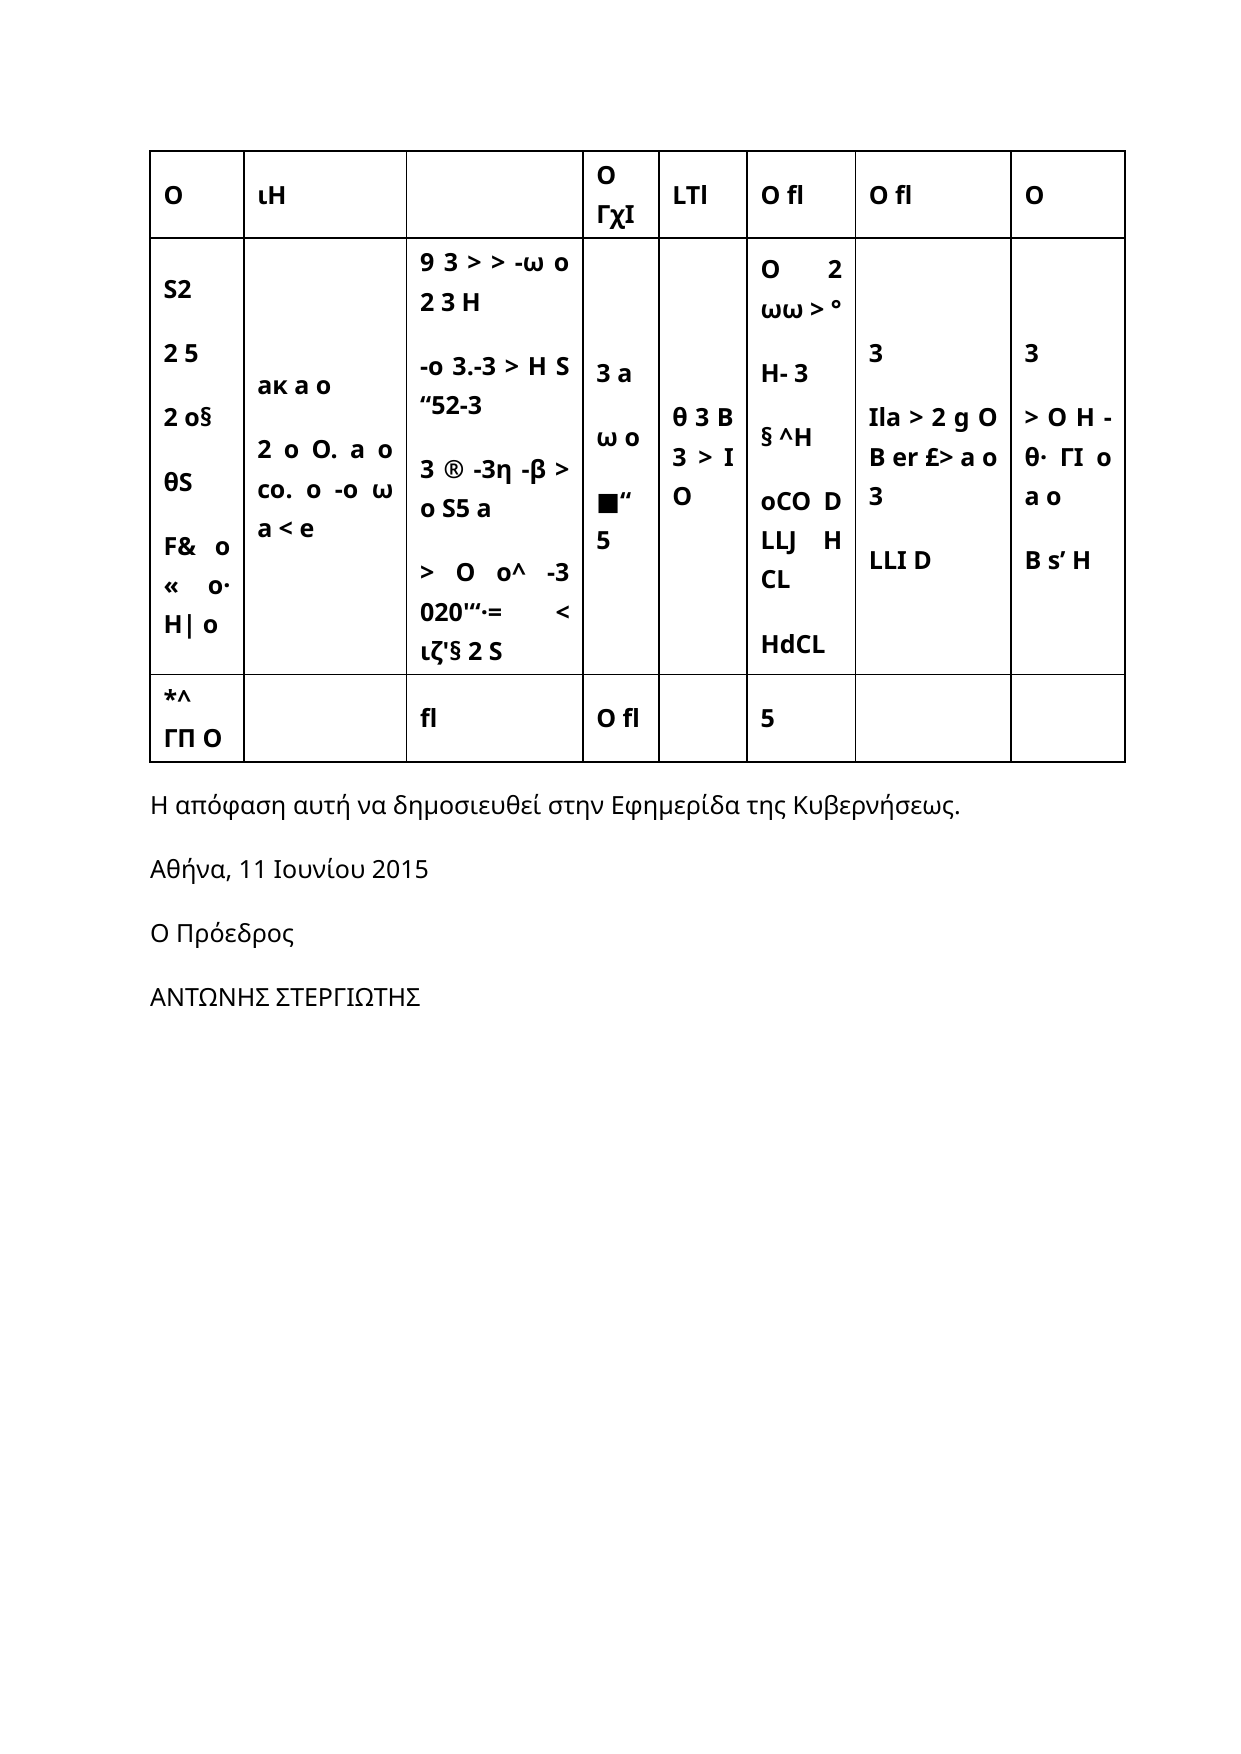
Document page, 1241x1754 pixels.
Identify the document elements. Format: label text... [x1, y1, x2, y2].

table_cell [660, 675, 746, 761]
table_cell Ο [151, 152, 243, 237]
table_cell *^ ΓΠ Ο [151, 675, 243, 761]
table_cell 3 a ω ο ■“ 5 [584, 239, 658, 674]
table_cell O 2 ωω > ° H- 3 § ^H οCO D LLJ H CL HdCL [748, 239, 855, 674]
table_cell S2 2 5 2 ο§ θS F& ο « ο· Η| ο [151, 239, 243, 674]
table_cell fl [407, 675, 582, 761]
table_cell [1012, 675, 1124, 761]
text ΑΝΤΩΝΗΣ ΣΤΕΡΓΙΩΤΗΣ [150, 980, 1090, 1014]
table_cell 9 3 > > -ω ο 2 3 Η -ο 3.-3 > Η S “52-3 3 ® -3η -β > ο S5 a > Ο ο^ -3 020'“·= < ιζ'§ 2 S [407, 239, 582, 674]
table_cell 3 Ila > 2 g Ο B er £> a o 3 LLI D [856, 239, 1010, 674]
text Αθήνα, 11 Ιουνίου 2015 [150, 852, 1090, 886]
table_cell ιΗ [245, 152, 406, 237]
text Ο Πρόεδρος [150, 916, 1090, 950]
table_cell Ο ΓχΙ [584, 152, 658, 237]
text Η απόφαση αυτή να δημοσιευθεί στην Εφημερίδα της Κυβερνήσεως. [150, 788, 1090, 822]
table_cell O fl [584, 675, 658, 761]
table_cell 5 [748, 675, 855, 761]
table_cell O [1012, 152, 1124, 237]
table_cell O fl [856, 152, 1010, 237]
table_cell 3 > O Η -θ· ΓΙ ο a o B s’ H [1012, 239, 1124, 674]
table_cell θ 3 Β 3 > I O [660, 239, 746, 674]
table_cell aκ a ο 2 ο Ο. a ο co. ο -ο ω a < e [245, 239, 406, 674]
table_cell O fl [748, 152, 855, 237]
table_cell LTl [660, 152, 746, 237]
table_cell [245, 675, 406, 761]
table_cell [856, 675, 1010, 761]
table_cell [407, 152, 582, 237]
